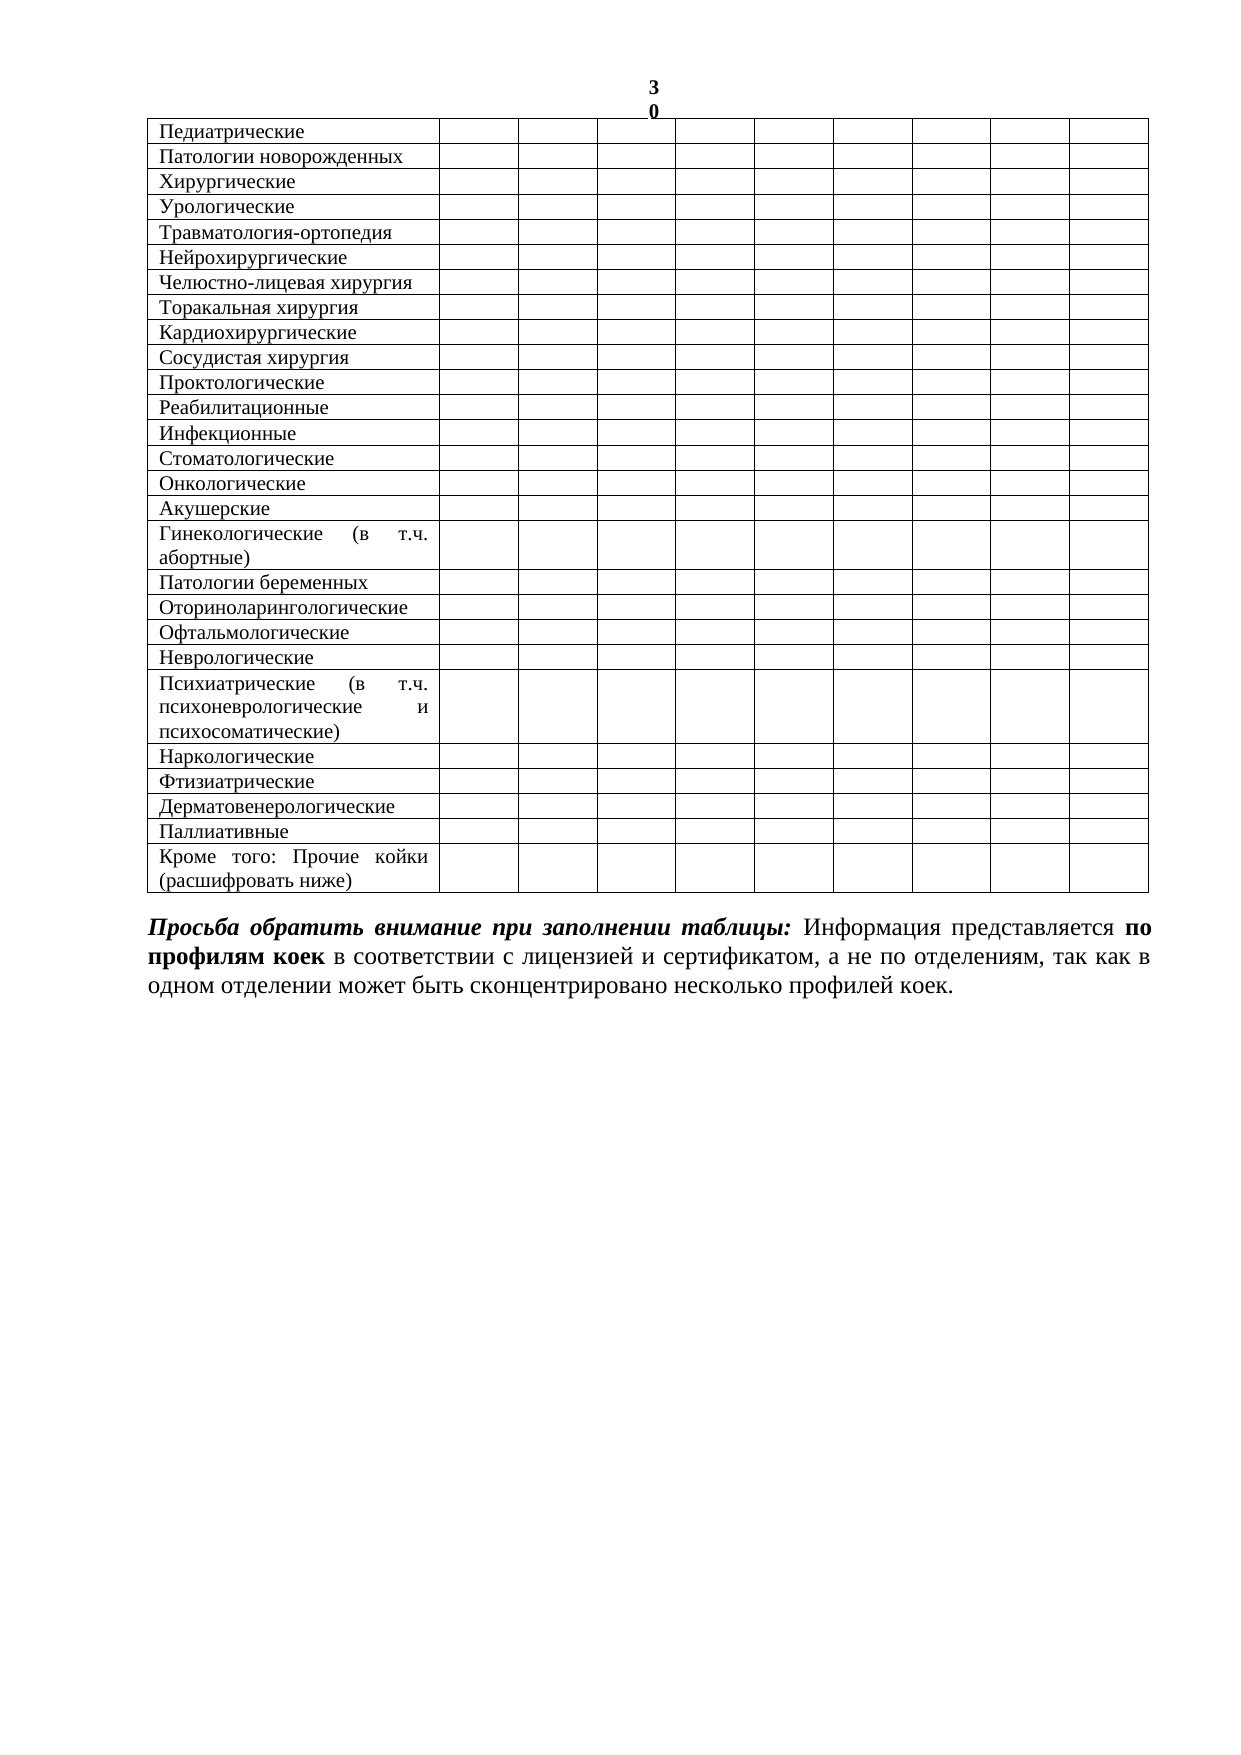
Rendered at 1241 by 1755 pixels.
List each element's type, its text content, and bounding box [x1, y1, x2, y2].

table_cell [834, 496, 912, 520]
table_cell [755, 521, 833, 569]
table_cell Паллиативные [148, 819, 439, 843]
table_cell Проктологические [148, 370, 439, 394]
table_cell [913, 169, 990, 193]
table_cell [1070, 844, 1148, 892]
table_cell [991, 744, 1069, 768]
table_cell [991, 620, 1069, 644]
table_cell Онкологические [148, 471, 439, 495]
table_cell Акушерские [148, 496, 439, 520]
table_cell [676, 295, 754, 319]
table_cell [834, 595, 912, 619]
table_cell [1070, 370, 1148, 394]
table_cell [440, 769, 518, 793]
table_cell Кардиохирургические [148, 320, 439, 344]
table_cell [440, 395, 518, 419]
table_cell [834, 420, 912, 444]
table_cell [676, 471, 754, 495]
table_cell [913, 446, 990, 469]
table_cell [676, 144, 754, 168]
table_cell [755, 270, 833, 294]
table_cell [834, 270, 912, 294]
table_cell [755, 620, 833, 644]
table_cell [834, 471, 912, 495]
table_cell [991, 446, 1069, 469]
table_cell [440, 819, 518, 843]
table_cell [440, 570, 518, 594]
table_cell [755, 144, 833, 168]
table_cell [440, 521, 518, 569]
table_cell [676, 744, 754, 768]
table_cell [519, 471, 597, 495]
table_cell [913, 670, 990, 743]
table_cell [1070, 744, 1148, 768]
table_cell [440, 220, 518, 244]
table_cell [834, 320, 912, 344]
table_cell [440, 270, 518, 294]
table_cell [676, 570, 754, 594]
table_cell Психиатрические (в т.ч. психоневрологические и психосоматические) [148, 670, 439, 743]
table_cell [519, 570, 597, 594]
table_cell [519, 119, 597, 143]
table_cell [991, 195, 1069, 218]
table_cell [1070, 620, 1148, 644]
table_cell [991, 119, 1069, 143]
table_cell [991, 295, 1069, 319]
table_cell [440, 295, 518, 319]
table_cell [755, 195, 833, 218]
table_cell [1070, 769, 1148, 793]
table_cell [913, 819, 990, 843]
table_cell [755, 744, 833, 768]
table_cell [598, 345, 675, 369]
table_cell [913, 471, 990, 495]
table_cell [519, 270, 597, 294]
table_cell [519, 844, 597, 892]
table_cell [1070, 496, 1148, 520]
table_cell [440, 420, 518, 444]
table_cell [676, 420, 754, 444]
table_cell [755, 446, 833, 469]
table_cell [834, 195, 912, 218]
table_cell [598, 496, 675, 520]
table_cell Реабилитационные [148, 395, 439, 419]
table_cell [755, 245, 833, 269]
table_cell [834, 395, 912, 419]
table_cell [1070, 270, 1148, 294]
table_cell [440, 620, 518, 644]
table_cell [676, 670, 754, 743]
table_cell [1070, 144, 1148, 168]
table_cell [519, 744, 597, 768]
table_cell Кроме того: Прочие койки (расшифровать ниже) [148, 844, 439, 892]
table_cell [598, 521, 675, 569]
table_cell [598, 844, 675, 892]
table_cell [913, 270, 990, 294]
table_cell [440, 844, 518, 892]
table_cell [834, 295, 912, 319]
table_cell [913, 144, 990, 168]
table_cell [519, 245, 597, 269]
table_cell [991, 769, 1069, 793]
table_cell [440, 446, 518, 469]
table_cell [834, 670, 912, 743]
table_cell [440, 744, 518, 768]
table_cell [676, 844, 754, 892]
table_cell [913, 769, 990, 793]
table_cell [519, 620, 597, 644]
table_cell [676, 794, 754, 818]
table_cell [991, 420, 1069, 444]
table_cell [834, 245, 912, 269]
table_cell [519, 195, 597, 218]
table_cell [755, 471, 833, 495]
table_cell [755, 395, 833, 419]
table_cell [1070, 521, 1148, 569]
table_cell [1070, 195, 1148, 218]
table_cell [834, 144, 912, 168]
table_cell [834, 345, 912, 369]
table_cell [598, 245, 675, 269]
table_cell [440, 496, 518, 520]
table_cell [913, 595, 990, 619]
table_cell Челюстно-лицевая хирургия [148, 270, 439, 294]
table_cell [440, 670, 518, 743]
table_cell [598, 595, 675, 619]
table_cell [440, 144, 518, 168]
table_cell Сосудистая хирургия [148, 345, 439, 369]
table_cell [440, 245, 518, 269]
table_cell [598, 119, 675, 143]
table_cell [913, 620, 990, 644]
table_cell [519, 320, 597, 344]
table_cell [1070, 794, 1148, 818]
table_cell [676, 245, 754, 269]
table_cell Патологии беременных [148, 570, 439, 594]
table_cell [755, 320, 833, 344]
table_cell [676, 595, 754, 619]
table_cell [991, 345, 1069, 369]
table_cell [913, 195, 990, 218]
table_cell [519, 819, 597, 843]
table_cell Офтальмологические [148, 620, 439, 644]
table_cell [834, 370, 912, 394]
table_cell [991, 245, 1069, 269]
table_cell [598, 220, 675, 244]
table_cell [598, 744, 675, 768]
table_cell [598, 395, 675, 419]
table_cell [519, 496, 597, 520]
table_cell [991, 144, 1069, 168]
table_cell [834, 570, 912, 594]
table_cell [755, 670, 833, 743]
table_cell [519, 521, 597, 569]
table_cell [519, 670, 597, 743]
table_cell [1070, 395, 1148, 419]
table_cell [913, 744, 990, 768]
table_cell Педиатрические [148, 119, 439, 143]
table_cell [913, 320, 990, 344]
table_cell [598, 794, 675, 818]
table_cell [519, 769, 597, 793]
table_cell [676, 345, 754, 369]
table_cell [440, 345, 518, 369]
table_cell [1070, 295, 1148, 319]
table_cell Патологии новорожденных [148, 144, 439, 168]
table_cell [519, 595, 597, 619]
table_cell [755, 295, 833, 319]
table_cell Стоматологические [148, 446, 439, 469]
table_cell [676, 370, 754, 394]
table_cell [991, 570, 1069, 594]
table_cell Наркологические [148, 744, 439, 768]
table_cell [440, 320, 518, 344]
table_cell [676, 195, 754, 218]
table_cell [598, 819, 675, 843]
table_cell [440, 195, 518, 218]
table_cell [676, 620, 754, 644]
table_cell [676, 220, 754, 244]
table_cell [519, 220, 597, 244]
table_cell Фтизиатрические [148, 769, 439, 793]
table_cell [519, 345, 597, 369]
table_cell [913, 220, 990, 244]
table_cell [519, 144, 597, 168]
table_cell [519, 395, 597, 419]
table_cell [1070, 471, 1148, 495]
table_cell [913, 370, 990, 394]
table_cell [991, 370, 1069, 394]
table_cell [834, 819, 912, 843]
table_cell [1070, 570, 1148, 594]
table_cell [519, 169, 597, 193]
table_cell [598, 195, 675, 218]
table_cell Урологические [148, 195, 439, 218]
table_cell [834, 521, 912, 569]
table_cell [1070, 819, 1148, 843]
table_cell [440, 169, 518, 193]
table_cell [834, 220, 912, 244]
table_cell [598, 370, 675, 394]
table_cell [755, 220, 833, 244]
table_cell [1070, 320, 1148, 344]
table_cell [676, 395, 754, 419]
table_cell [834, 446, 912, 469]
table_cell [834, 645, 912, 669]
table_cell [676, 270, 754, 294]
table_cell [1070, 420, 1148, 444]
table_cell [913, 496, 990, 520]
table_cell [991, 844, 1069, 892]
table_cell [913, 645, 990, 669]
table_cell [598, 270, 675, 294]
table_cell [834, 744, 912, 768]
table_cell [834, 169, 912, 193]
table_cell [991, 794, 1069, 818]
table_cell Оториноларингологические [148, 595, 439, 619]
table_cell [440, 119, 518, 143]
table_cell [913, 295, 990, 319]
table_cell [519, 295, 597, 319]
table_cell [598, 645, 675, 669]
table_cell [755, 844, 833, 892]
table_cell Травматология-ортопедия [148, 220, 439, 244]
table_cell [676, 645, 754, 669]
table_cell [755, 370, 833, 394]
table_cell [755, 645, 833, 669]
table_cell [755, 769, 833, 793]
table_cell [440, 595, 518, 619]
table_cell [598, 446, 675, 469]
table_cell [755, 119, 833, 143]
table_cell [755, 345, 833, 369]
table_cell [755, 420, 833, 444]
table_cell [991, 595, 1069, 619]
table_cell Неврологические [148, 645, 439, 669]
table_cell [598, 570, 675, 594]
table_cell [991, 670, 1069, 743]
table_cell [913, 395, 990, 419]
table_cell [913, 844, 990, 892]
table_cell [440, 645, 518, 669]
table_cell [755, 819, 833, 843]
table_cell [834, 794, 912, 818]
table_cell [1070, 119, 1148, 143]
table_cell Инфекционные [148, 420, 439, 444]
table_cell [834, 620, 912, 644]
table_cell [834, 844, 912, 892]
table_cell [519, 446, 597, 469]
table_cell [598, 769, 675, 793]
table_cell Хирургические [148, 169, 439, 193]
table_cell Дерматовенерологические [148, 794, 439, 818]
table_cell [991, 270, 1069, 294]
table_cell [676, 769, 754, 793]
table_cell [1070, 245, 1148, 269]
table_cell [991, 320, 1069, 344]
table_cell [440, 794, 518, 818]
table_cell [991, 496, 1069, 520]
table_cell [598, 295, 675, 319]
table_cell [991, 395, 1069, 419]
table_cell [913, 345, 990, 369]
table_cell [598, 320, 675, 344]
table_cell Гинекологические (в т.ч. абортные) [148, 521, 439, 569]
table_cell [440, 471, 518, 495]
table_cell [598, 144, 675, 168]
table_cell [1070, 220, 1148, 244]
table_cell [519, 420, 597, 444]
text Просьба обратить внимание при заполнении таблицы: Информация представляется по профилям коек в соответствии с лицензией и сертификатом, а не по отделениям, так как в одном отделении может быть сконцентрировано несколько профилей коек. [148, 912, 1152, 999]
table_cell [598, 471, 675, 495]
table_cell [834, 769, 912, 793]
table_cell [755, 169, 833, 193]
table_cell [755, 595, 833, 619]
table_cell [991, 521, 1069, 569]
table_cell [991, 220, 1069, 244]
table_cell [519, 794, 597, 818]
table_cell [991, 645, 1069, 669]
table_cell [1070, 345, 1148, 369]
table_cell [991, 819, 1069, 843]
table_cell [1070, 670, 1148, 743]
table_cell [676, 819, 754, 843]
table_cell [913, 794, 990, 818]
table_cell [1070, 169, 1148, 193]
table_cell [676, 169, 754, 193]
table_cell [991, 169, 1069, 193]
table_cell [1070, 645, 1148, 669]
table_cell [440, 370, 518, 394]
table_cell Нейрохирургические [148, 245, 439, 269]
table_cell [913, 245, 990, 269]
table_cell [755, 794, 833, 818]
table_cell [598, 620, 675, 644]
table_cell [676, 320, 754, 344]
table_cell Торакальная хирургия [148, 295, 439, 319]
table_cell [834, 119, 912, 143]
table_cell [1070, 595, 1148, 619]
table_cell [755, 496, 833, 520]
table_cell [913, 521, 990, 569]
table_cell [519, 645, 597, 669]
table_cell [598, 420, 675, 444]
table_cell [676, 521, 754, 569]
table_cell [676, 119, 754, 143]
table_cell [676, 496, 754, 520]
table_cell [519, 370, 597, 394]
table_cell [991, 471, 1069, 495]
table_cell [1070, 446, 1148, 469]
table_cell [598, 169, 675, 193]
table_cell [676, 446, 754, 469]
table_cell [913, 570, 990, 594]
table_cell [755, 570, 833, 594]
table_cell [913, 420, 990, 444]
table_cell [913, 119, 990, 143]
table_cell [598, 670, 675, 743]
